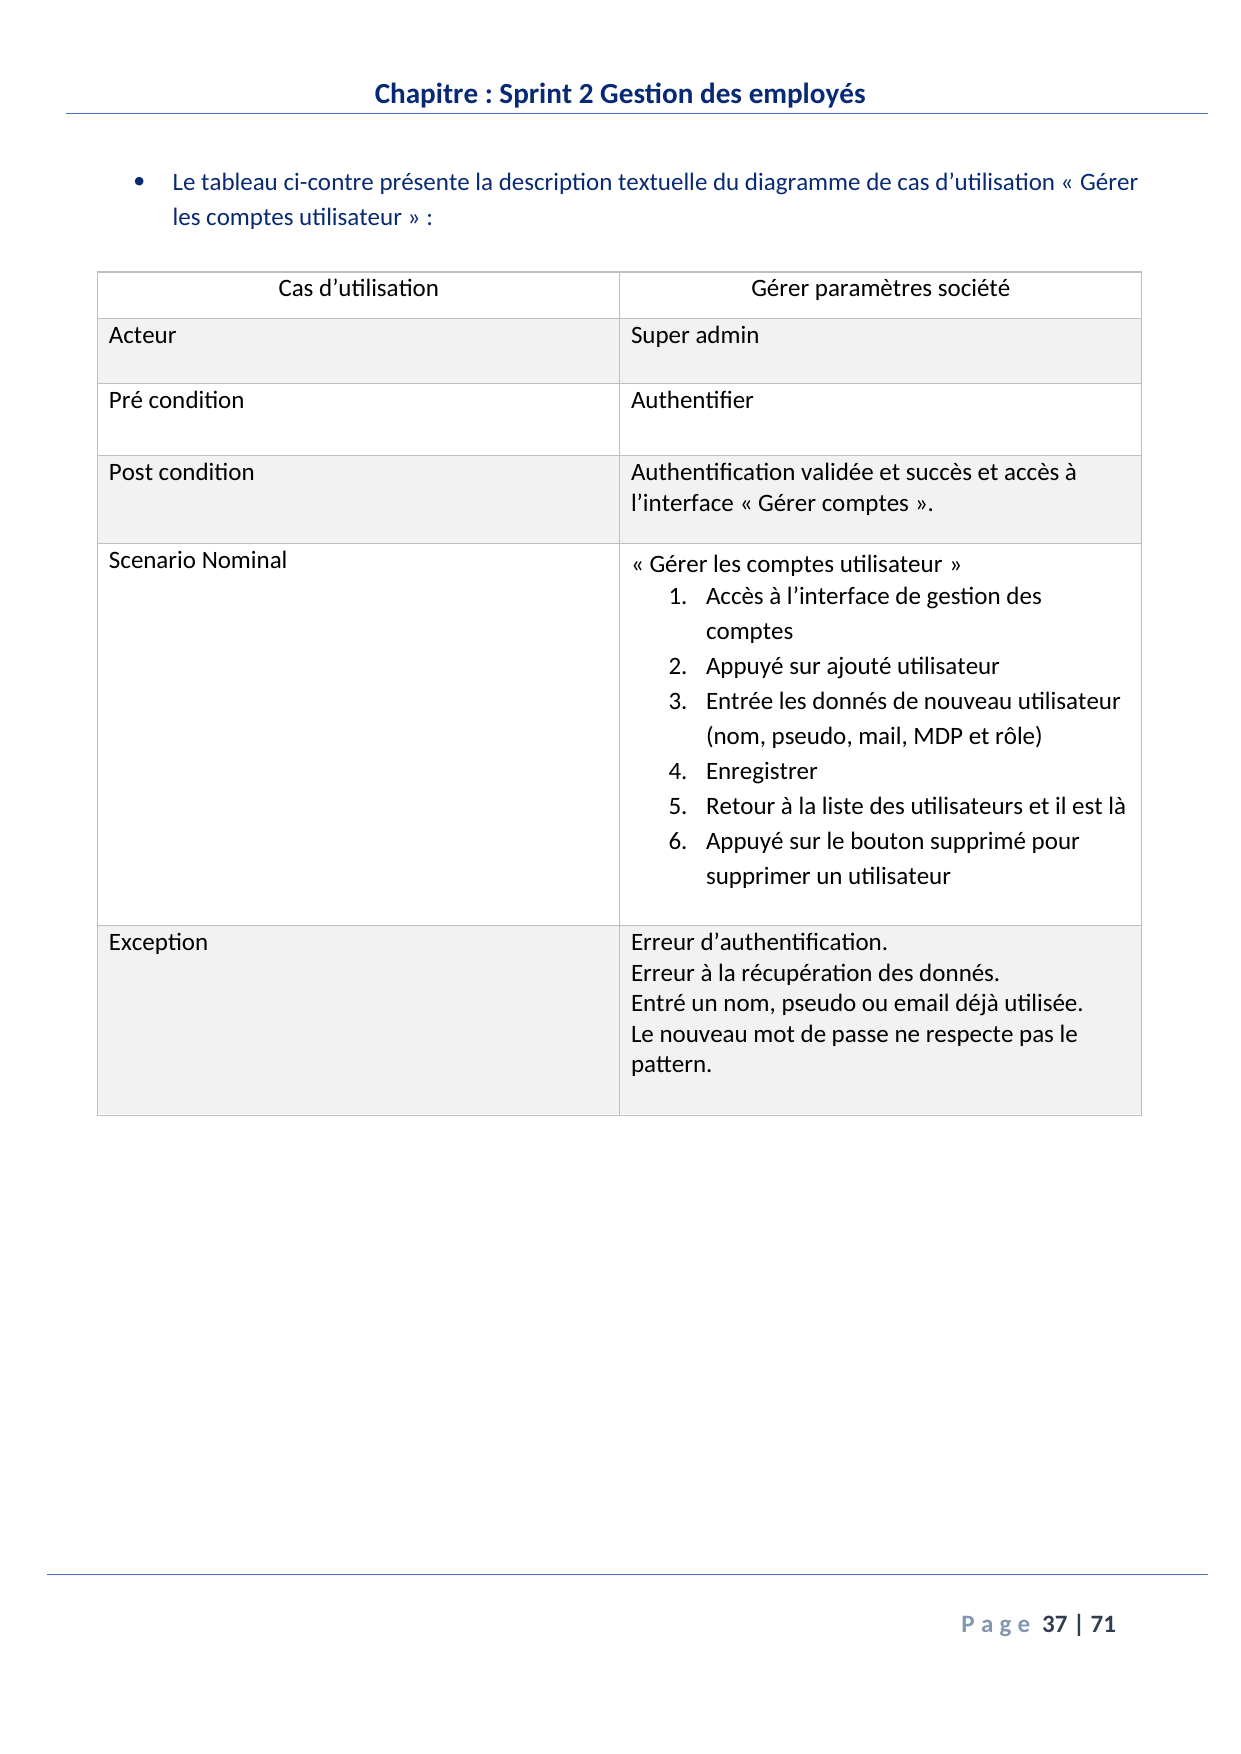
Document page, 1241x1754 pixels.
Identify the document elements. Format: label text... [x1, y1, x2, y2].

table_cell Scenario Nominal [98, 544, 619, 925]
table_cell « Gérer les comptes utilisateur » Accès à l’interface de gestion des comptes Appuyé sur ajouté utilisateur Entrée les donnés de nouveau utilisateur (nom, pseudo, mail, MDP et rôle) Enregistrer Retour à la liste des utilisateurs et il est là Appuyé sur le bouton supprimé pour supprimer un utilisateur [620, 544, 1141, 925]
table_cell Post condition [98, 456, 619, 543]
table_cell Acteur [98, 319, 619, 383]
table_cell Erreur d’authentification. Erreur à la récupération des donnés. Entré un nom, pseudo ou email déjà utilisée. Le nouveau mot de passe ne respecte pas le pattern. [620, 926, 1141, 1114]
table_cell Pré condition [98, 384, 619, 455]
table_cell Exception [98, 926, 619, 1114]
table_cell Authentification validée et succès et accès à l’interface « Gérer comptes ». [620, 456, 1141, 543]
table_header Gérer paramètres société [620, 273, 1141, 318]
table_cell Authentifier [620, 384, 1141, 455]
table_header Cas d’utilisation [98, 273, 619, 318]
list Le tableau ci-contre présente la description textuelle du diagramme de cas d’utilisation « Gérer les comptes utilisateur » : [135, 166, 1143, 232]
table_cell Super admin [620, 319, 1141, 383]
